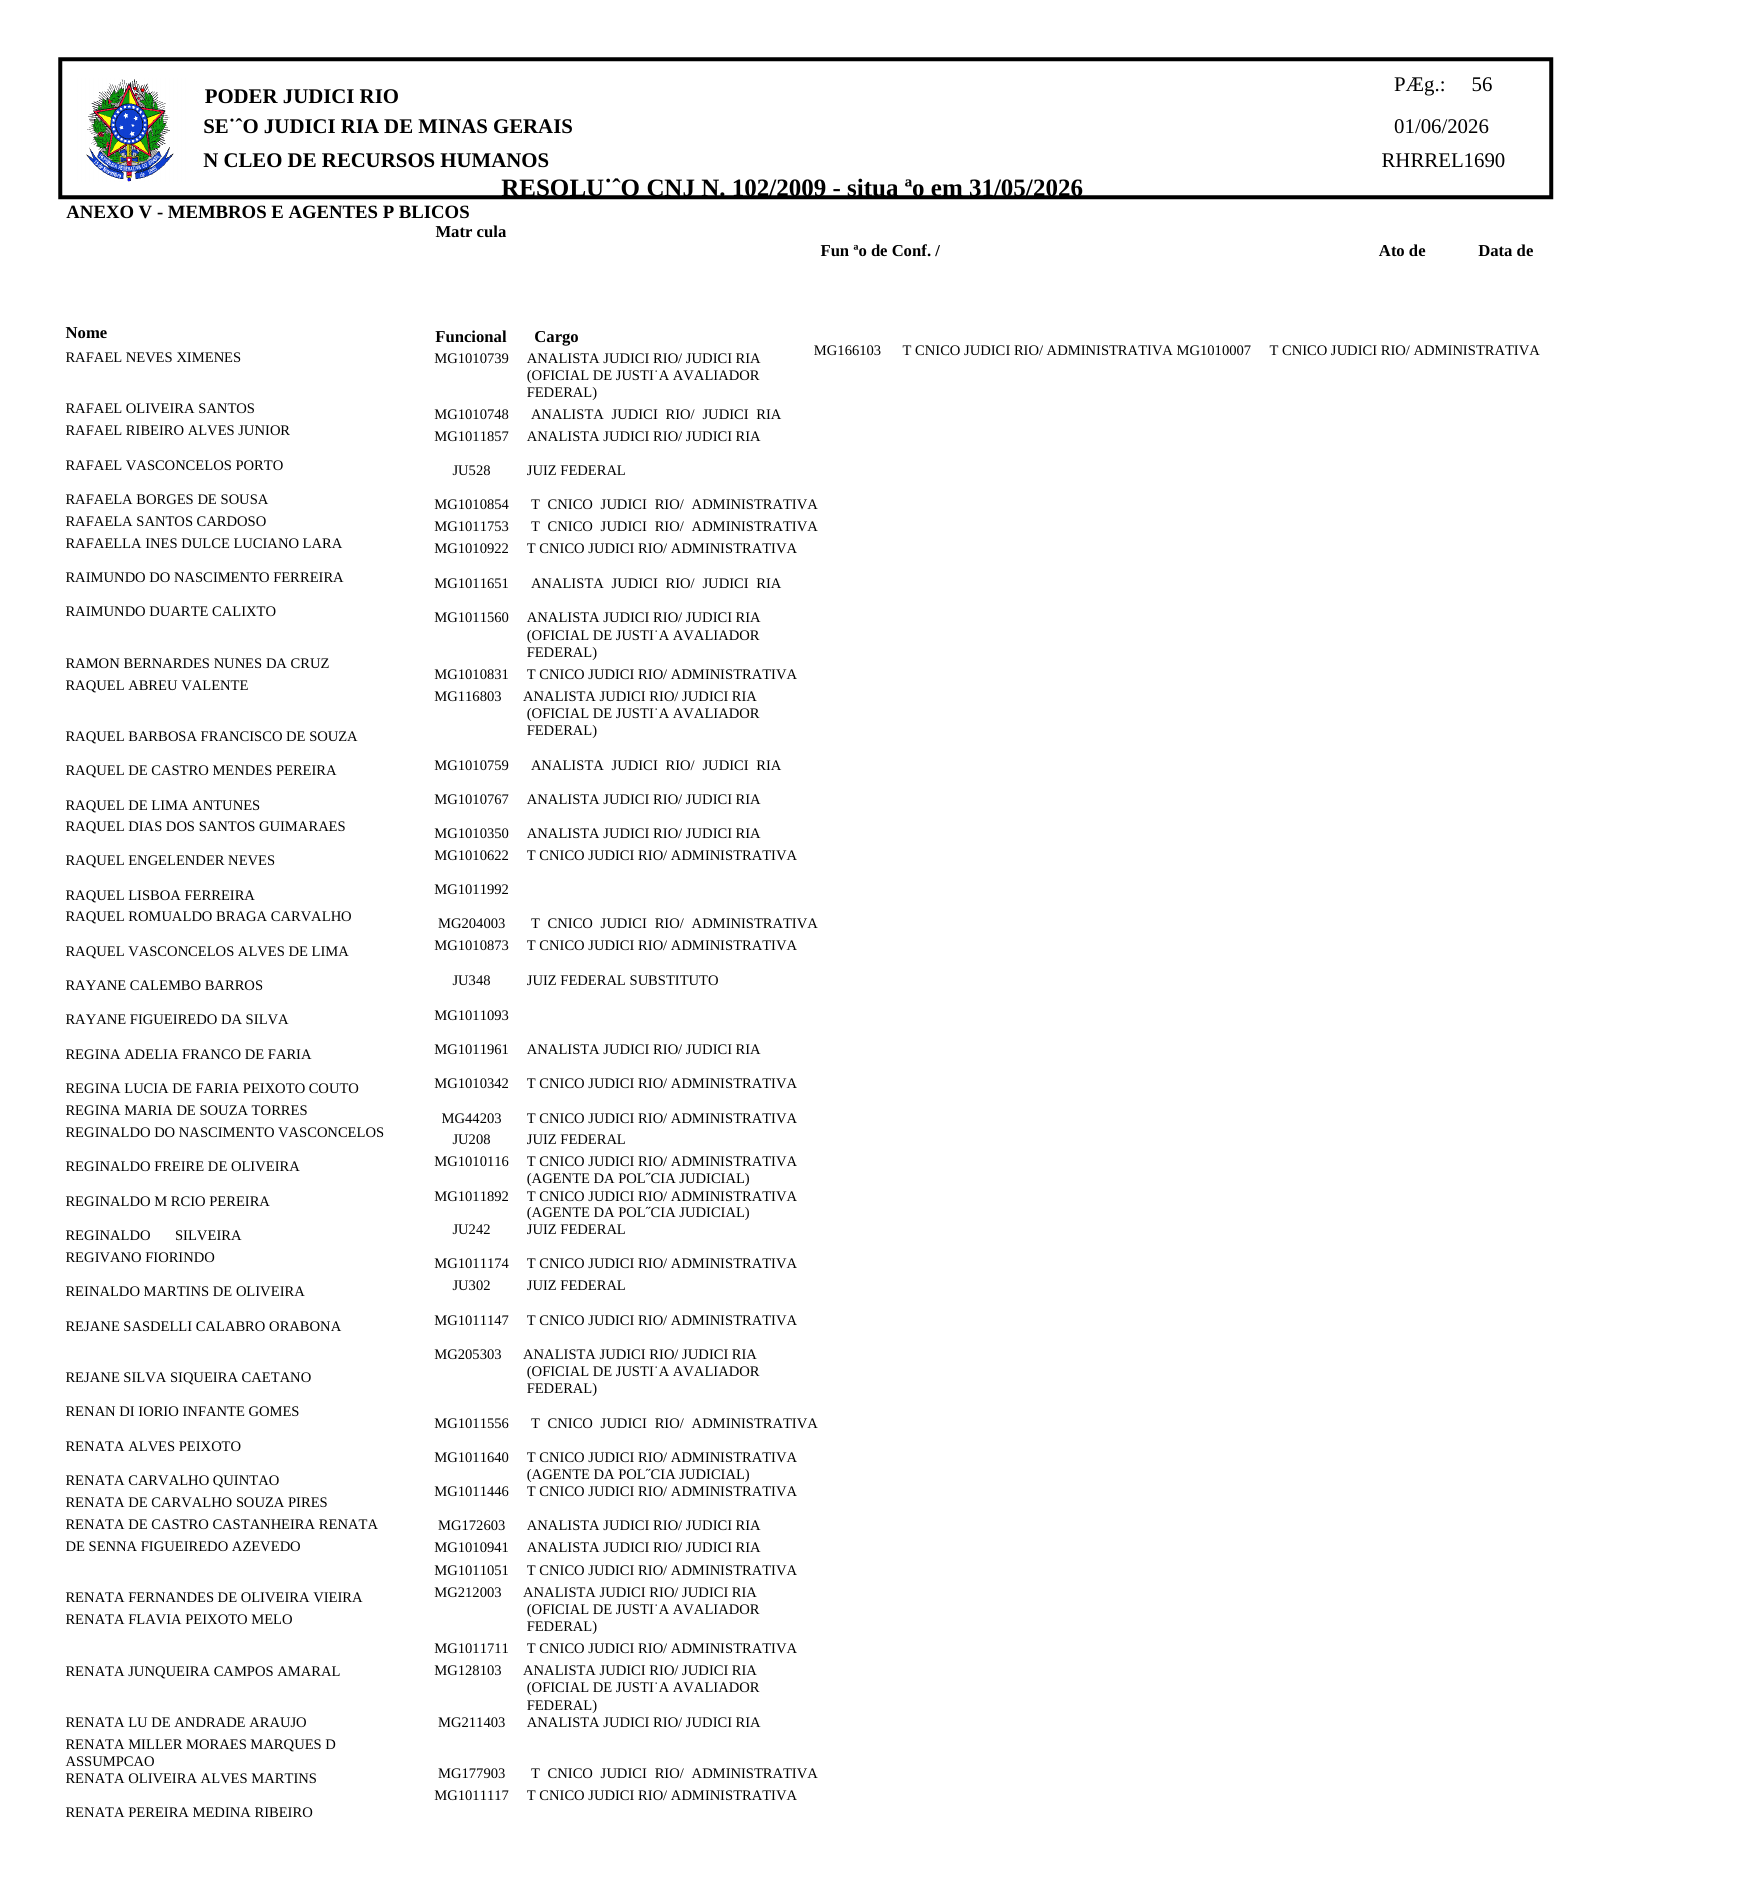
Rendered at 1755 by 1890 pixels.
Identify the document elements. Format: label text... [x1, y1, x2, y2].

text (AGENTE DA POL˝CIA JUDICIAL) MG1011446 T CNICO JUDICI RIO/ ADMINISTRATIVA [434, 1466, 804, 1500]
text JU208 JUIZ FEDERAL [452, 1131, 804, 1148]
text JU242 JUIZ FEDERAL [452, 1221, 804, 1238]
text REGINA LUCIA DE FARIA PEIXOTO COUTO REGINA MARIA DE SOUZA TORRES REGINALDO DO NASCIMENTO VASCONCELOS [65, 1074, 394, 1140]
text (AGENTE DA POL˝CIA JUDICIAL) MG1011892 T CNICO JUDICI RIO/ ADMINISTRATIVA [434, 1170, 804, 1204]
text JU302 JUIZ FEDERAL [452, 1277, 804, 1294]
text MG211403 ANALISTA JUDICI RIO/ JUDICI RIA [438, 1714, 804, 1731]
text JU528 JUIZ FEDERAL [452, 462, 804, 479]
text MG1011711 T CNICO JUDICI RIO/ ADMINISTRATIVA MG128103 ANALISTA JUDICI RIO/ JUDICI RIA [434, 1634, 804, 1679]
text MG177903 T CNICO JUDICI RIO/ ADMINISTRATIVA MG1011117 T CNICO JUDICI RIO/ ADMINISTRATIVA [434, 1760, 804, 1804]
text (OFICIAL DE JUSTI˙A AVALIADOR FEDERAL) [527, 366, 780, 401]
text REGINALDO SILVEIRA REGIVANO FIORINDO [65, 1221, 241, 1265]
text MG172603 ANALISTA JUDICI RIO/ JUDICI RIA MG1010941 ANALISTA JUDICI RIO/ JUDICI RIA MG1011051 T CNICO JUDICI RIO/ ADMINISTRATIVA MG212003 ANALISTA JUDICI RIO/ JUDICI RIA [434, 1512, 804, 1600]
text (AGENTE DA POL˝CIA JUDICIAL) [527, 1204, 804, 1221]
text MG1010854 T CNICO JUDICI RIO/ ADMINISTRATIVA MG1011753 T CNICO JUDICI RIO/ ADMINISTRATIVA MG1010922 T CNICO JUDICI RIO/ ADMINISTRATIVA [434, 491, 804, 557]
text RAFAEL NEVES XIMENES [65, 349, 405, 366]
text RAQUEL LISBOA FERREIRA [65, 887, 405, 903]
text Funcional Cargo [435, 326, 804, 346]
picture [54, 53, 1557, 202]
text (OFICIAL DE JUSTI˙A AVALIADOR FEDERAL) [527, 1679, 780, 1713]
text RENATA CARVALHO QUINTAO [65, 1472, 405, 1488]
text RAMON BERNARDES NUNES DA CRUZ RAQUEL ABREU VALENTE [65, 649, 350, 693]
text RENATA JUNQUEIRA CAMPOS AMARAL RENATA LU DE ANDRADE ARAUJO [65, 1628, 361, 1731]
text REJANE SILVA SIQUEIRA CAETANO RENAN DI IORIO INFANTE GOMES RENATA ALVES PEIXOTO [65, 1351, 332, 1454]
text (OFICIAL DE JUSTI˙A AVALIADOR FEDERAL) [527, 1362, 780, 1397]
text RAQUEL ENGELENDER NEVES [65, 853, 405, 869]
text RAQUEL BARBOSA FRANCISCO DE SOUZA RAQUEL DE CASTRO MENDES PEREIRA [65, 710, 379, 779]
text RENATA PEREIRA MEDINA RIBEIRO [65, 1804, 405, 1821]
text MG1010759 ANALISTA JUDICI RIO/ JUDICI RIA MG1010767 ANALISTA JUDICI RIO/ JUDICI RIA [434, 739, 782, 807]
text Nome [65, 324, 405, 342]
text (OFICIAL DE JUSTI˙A AVALIADOR FEDERAL) [527, 704, 780, 739]
text MG1010831 T CNICO JUDICI RIO/ ADMINISTRATIVA MG116803 ANALISTA JUDICI RIO/ JUDICI RIA [434, 660, 804, 704]
text JU348 JUIZ FEDERAL SUBSTITUTO MG1011093 [434, 954, 739, 1023]
text (OFICIAL DE JUSTI˙A AVALIADOR FEDERAL) [527, 626, 780, 660]
text REGINALDO FREIRE DE OLIVEIRA REGINALDO M RCIO PEREIRA [65, 1140, 321, 1209]
text RENATA FERNANDES DE OLIVEIRA VIEIRA RENATA FLAVIA PEIXOTO MELO [65, 1583, 383, 1627]
text MG1011174 T CNICO JUDICI RIO/ ADMINISTRATIVA [434, 1255, 804, 1272]
text MG1011961 ANALISTA JUDICI RIO/ JUDICI RIA MG1010342 T CNICO JUDICI RIO/ ADMINISTRATIVA [434, 1023, 804, 1092]
text RAFAELA SANTOS CARDOSO RAFAELLA INES DULCE LUCIANO LARA [65, 507, 344, 551]
text MG1010116 T CNICO JUDICI RIO/ ADMINISTRATIVA [434, 1153, 804, 1169]
text RAFAEL VASCONCELOS PORTO [65, 457, 405, 473]
text MG1011147 T CNICO JUDICI RIO/ ADMINISTRATIVA MG205303 ANALISTA JUDICI RIO/ JUDICI RIA [434, 1294, 804, 1362]
text MG1010748 ANALISTA JUDICI RIO/ JUDICI RIA MG1011857 ANALISTA JUDICI RIO/ JUDICI RIA [434, 401, 782, 445]
text RAIMUNDO DO NASCIMENTO FERREIRA RAIMUNDO DUARTE CALIXTO [65, 551, 364, 620]
text RENATA OLIVEIRA ALVES MARTINS [65, 1770, 405, 1786]
text MG1010739 ANALISTA JUDICI RIO/ JUDICI RIA [434, 350, 804, 366]
text RAFAEL OLIVEIRA SANTOS RAFAEL RIBEIRO ALVES JUNIOR [65, 395, 311, 439]
text RENATA MILLER MORAES MARQUES D ASSUMPCAO [65, 1735, 357, 1769]
text MG1011556 T CNICO JUDICI RIO/ ADMINISTRATIVA MG1011640 T CNICO JUDICI RIO/ ADMINISTRATIVA [434, 1397, 804, 1466]
text MG204003 T CNICO JUDICI RIO/ ADMINISTRATIVA MG1010873 T CNICO JUDICI RIO/ ADMINISTRATIVA [434, 910, 804, 954]
text MG166103 T CNICO JUDICI RIO/ ADMINISTRATIVA MG1010007 T CNICO JUDICI RIO/ ADMINISTRATIVA [810, 324, 1559, 358]
text RAQUEL ROMUALDO BRAGA CARVALHO [65, 908, 405, 925]
text MG1010350 ANALISTA JUDICI RIO/ JUDICI RIA MG1010622 T CNICO JUDICI RIO/ ADMINISTRATIVA [434, 819, 804, 864]
text REINALDO MARTINS DE OLIVEIRA REJANE SASDELLI CALABRO ORABONA [65, 1265, 362, 1334]
text RAFAELA BORGES DE SOUSA [65, 491, 405, 507]
text MG1011992 [434, 882, 804, 898]
text RAYANE FIGUEIREDO DA SILVA REGINA ADELIA FRANCO DE FARIA [65, 993, 332, 1062]
text RAQUEL DIAS DOS SANTOS GUIMARAES [65, 819, 405, 835]
text (OFICIAL DE JUSTI˙A AVALIADOR FEDERAL) [527, 1600, 780, 1634]
text RENATA DE CARVALHO SOUZA PIRES RENATA DE CASTRO CASTANHEIRA RENATA DE SENNA FIGUEIREDO AZEVEDO [65, 1488, 379, 1554]
text MG44203 T CNICO JUDICI RIO/ ADMINISTRATIVA [441, 1110, 804, 1126]
text RAQUEL DE LIMA ANTUNES [65, 797, 405, 813]
text MG1011651 ANALISTA JUDICI RIO/ JUDICI RIA MG1011560 ANALISTA JUDICI RIO/ JUDICI RIA [434, 557, 782, 626]
text RAQUEL VASCONCELOS ALVES DE LIMA RAYANE CALEMBO BARROS [65, 925, 370, 993]
